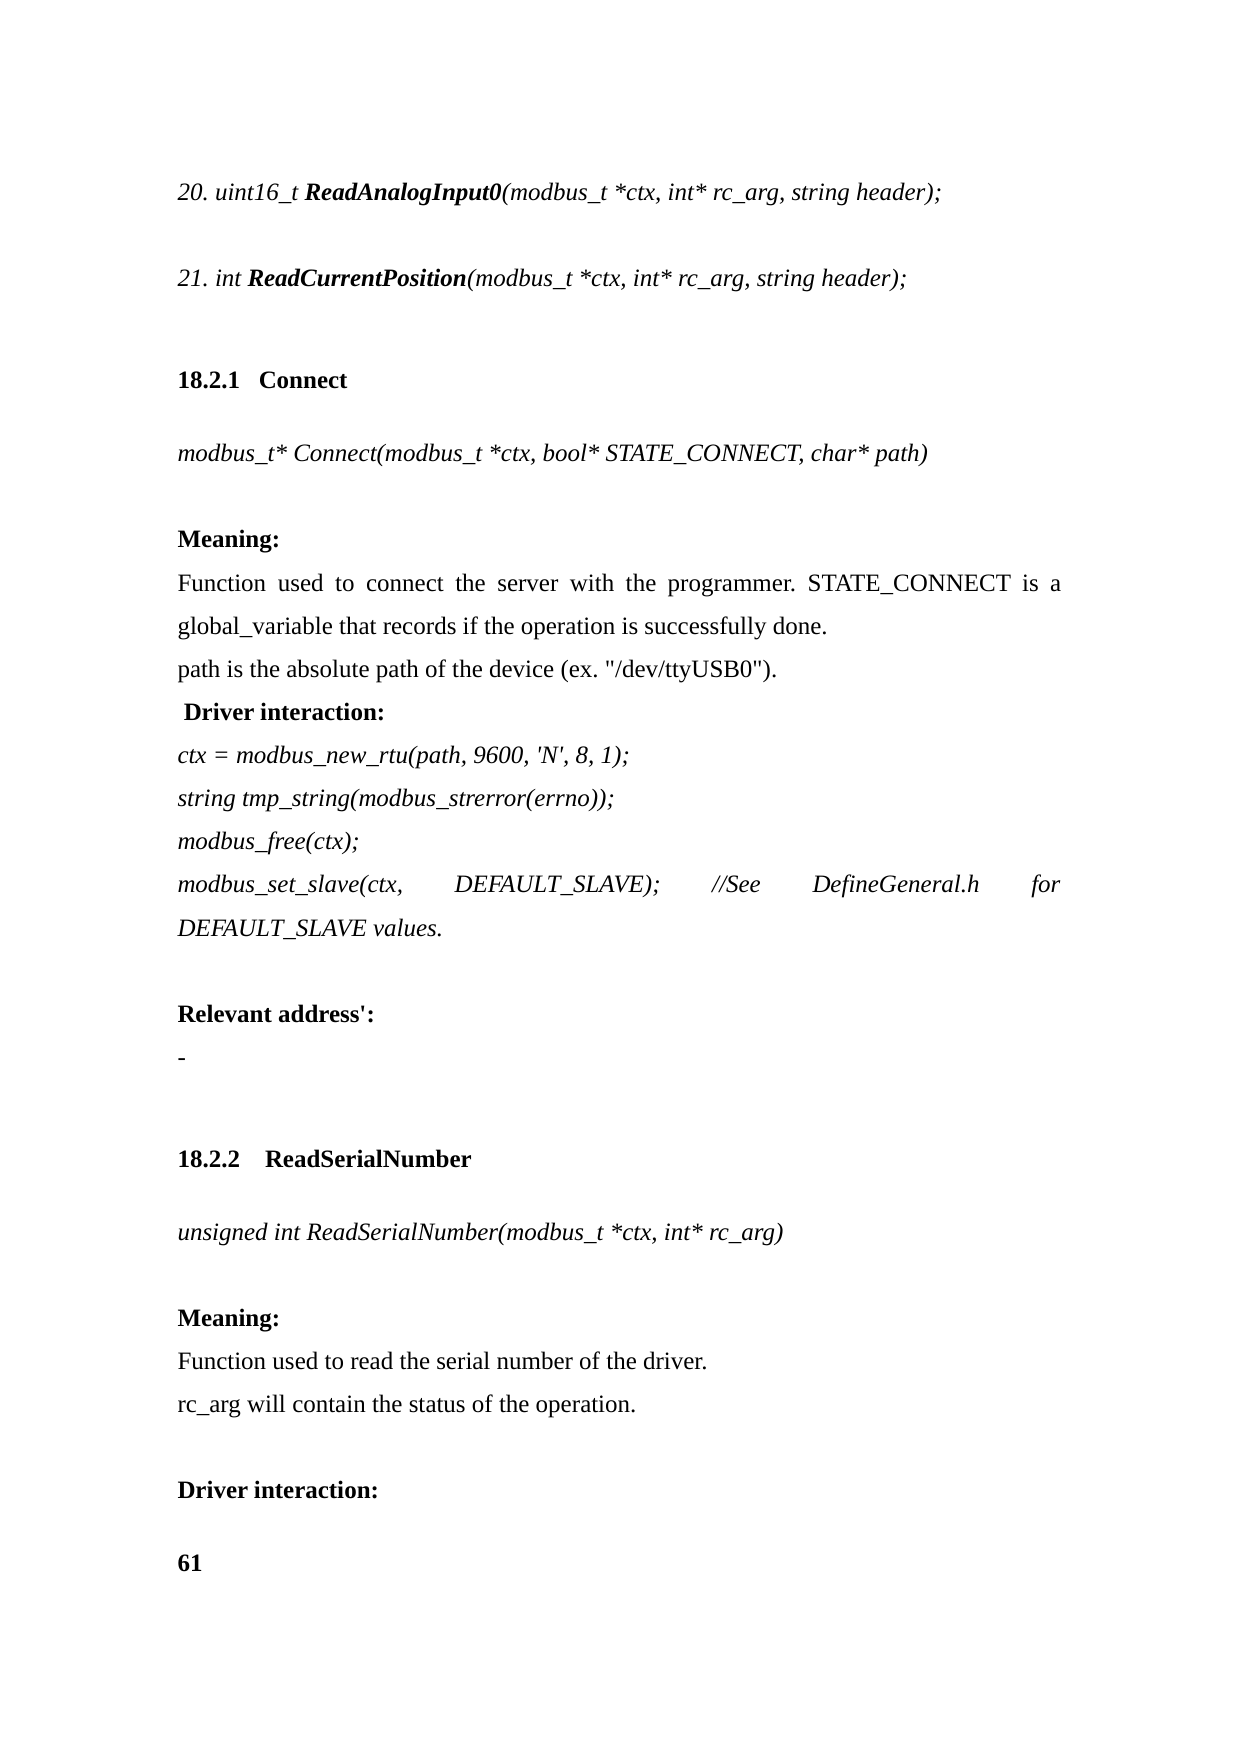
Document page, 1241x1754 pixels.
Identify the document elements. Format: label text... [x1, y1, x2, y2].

text Meaning: [177, 524, 1063, 553]
text string tmp_string(modbus_strerror(errno)); [177, 783, 1063, 812]
text rc_arg will contain the status of the operation. [177, 1389, 1063, 1418]
text Function used to read the serial number of the driver. [177, 1346, 1063, 1375]
text Driver interaction: [177, 697, 1063, 726]
text modbus_set_slave(ctx, DEFAULT_SLAVE); //See DefineGeneral.h for DEFAULT_SLAVE values. [177, 869, 1063, 941]
text modbus_free(ctx); [177, 826, 1063, 855]
text Meaning: [177, 1303, 1063, 1332]
text Driver interaction: [177, 1476, 1063, 1504]
text - [177, 1042, 1063, 1071]
text 21. int ReadCurrentPosition(modbus_t *ctx, int* rc_arg, string header); [177, 263, 1063, 292]
text modbus_t* Connect(modbus_t *ctx, bool* STATE_CONNECT, char* path) [177, 438, 1063, 467]
text Relevant address': [177, 999, 1063, 1028]
text unsigned int ReadSerialNumber(modbus_t *ctx, int* rc_arg) [177, 1217, 1063, 1246]
text 20. uint16_t ReadAnalogInput0(modbus_t *ctx, int* rc_arg, string header); [177, 177, 1063, 206]
subtitle Connect [177, 366, 1063, 394]
subtitle ReadSerialNumber [177, 1144, 1063, 1173]
text ctx = modbus_new_rtu(path, 9600, 'N', 8, 1); [177, 740, 1063, 769]
text path is the absolute path of the device (ex. "/dev/ttyUSB0"). [177, 654, 1063, 683]
text Function used to connect the server with the programmer. STATE_CONNECT is a global_variable that records if the operation is successfully done. [177, 568, 1063, 639]
